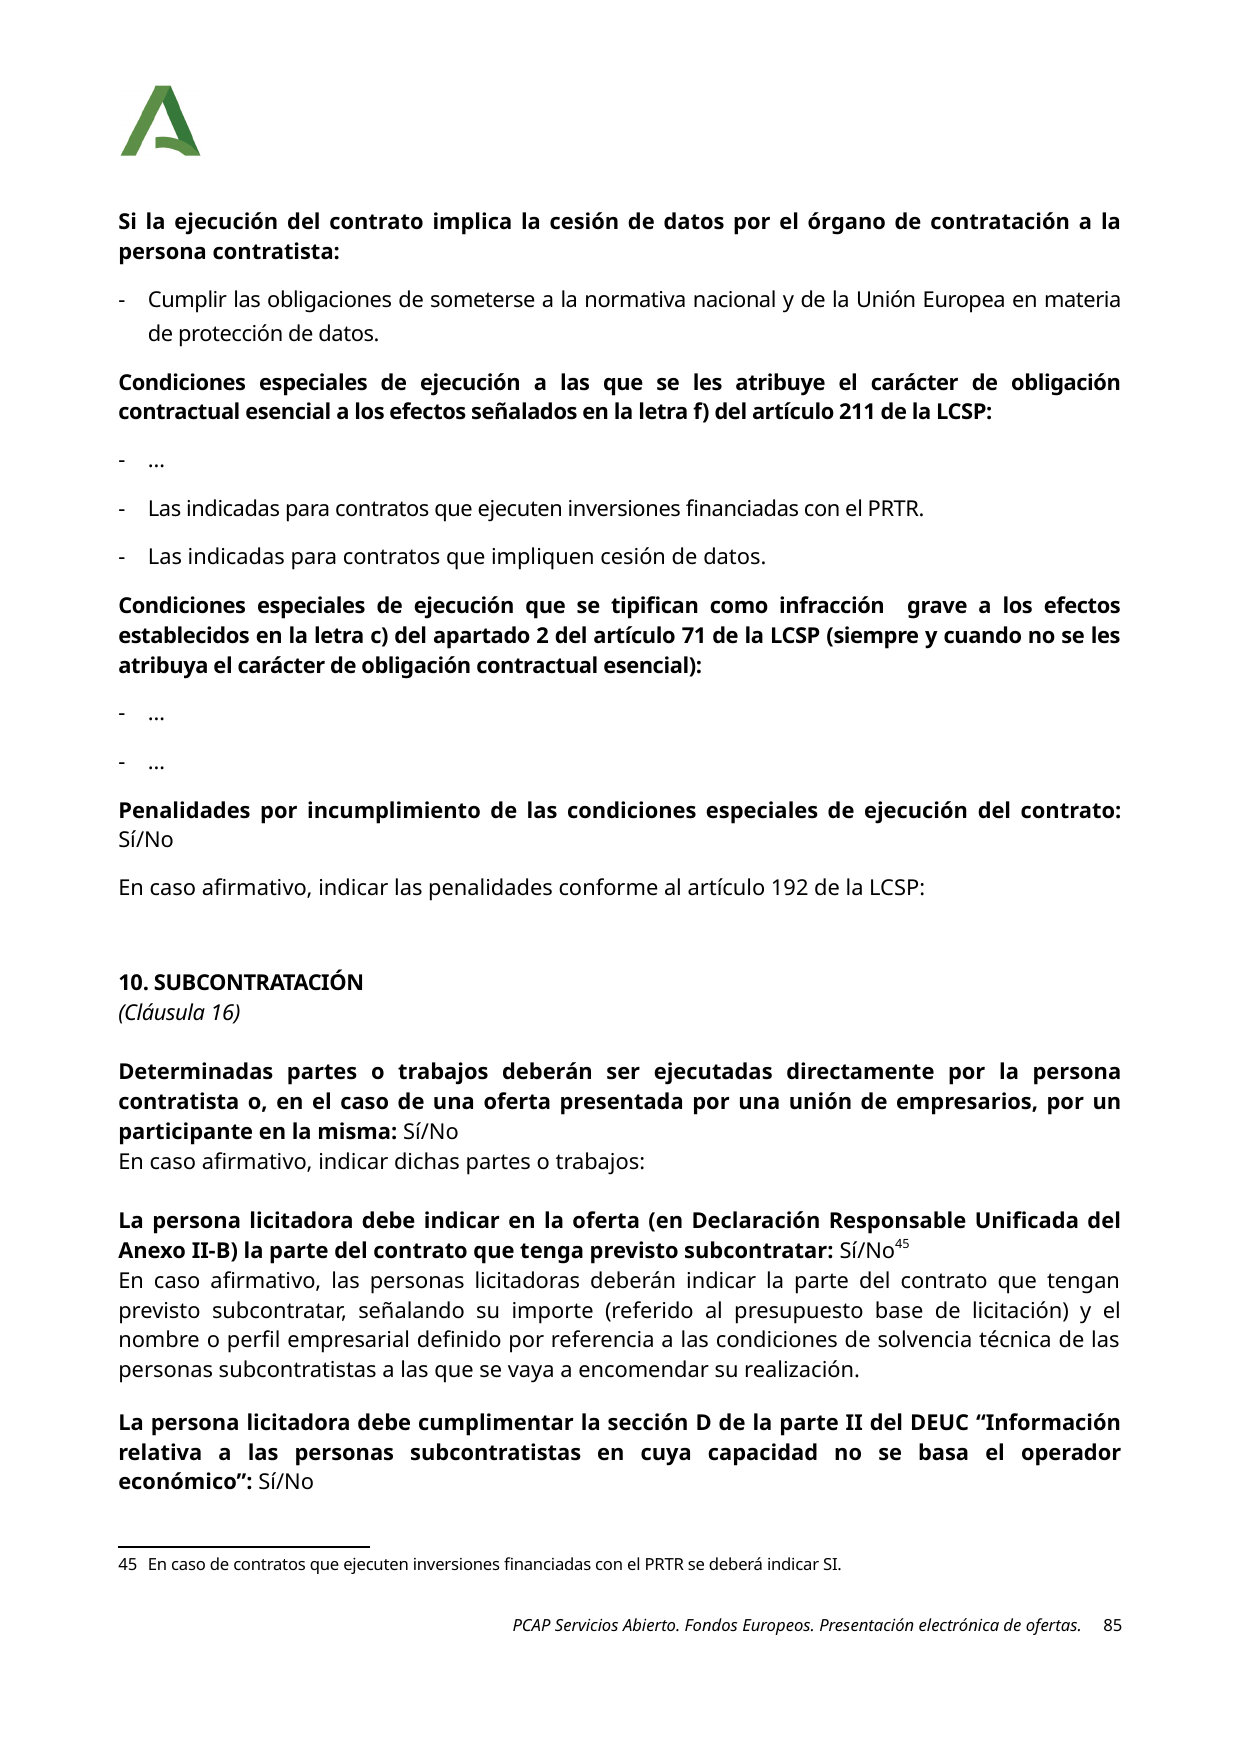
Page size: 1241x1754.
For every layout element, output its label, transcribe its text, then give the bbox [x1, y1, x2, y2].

text La persona licitadora debe cumplimentar la sección D de la parte II del DEUC “Información relativa a las personas subcontratistas en cuya capacidad no se basa el operador económico”: Sí/No [118, 1407, 1122, 1496]
text En caso afirmativo, indicar dichas partes o trabajos: [118, 1146, 1122, 1176]
text Determinadas partes o trabajos deberán ser ejecutadas directamente por la persona contratista o, en el caso de una oferta presentada por una unión de empresarios, por un participante en la misma: Sí/No [118, 1056, 1122, 1146]
text Si la ejecución del contrato implica la cesión de datos por el órgano de contratación a la persona contratista: [118, 206, 1122, 266]
text Condiciones especiales de ejecución que se tipifican como infracción grave a los efectos establecidos en la letra c) del apartado 2 del artículo 71 de la LCSP (siempre y cuando no se les atribuya el carácter de obligación contractual esencial): [118, 590, 1122, 679]
text - Las indicadas para contratos que impliquen cesión de datos. [118, 541, 1122, 571]
text Condiciones especiales de ejecución a las que se les atribuye el carácter de obligación contractual esencial a los efectos señalados en la letra f) del artículo 211 de la LCSP: [118, 367, 1122, 426]
text En caso afirmativo, las personas licitadoras deberán indicar la parte del contrato que tengan previsto subcontratar, señalando su importe (referido al presupuesto base de licitación) y el nombre o perfil empresarial definido por referencia a las condiciones de solvencia técnica de las personas subcontratistas a las que se vaya a encomendar su realización. [118, 1265, 1122, 1384]
text - … [118, 444, 1122, 474]
text La persona licitadora debe indicar en la oferta (en Declaración Responsable Unificada del Anexo II-B) la parte del contrato que tenga previsto subcontratar: Sí/No [118, 1205, 1122, 1265]
picture [116, 81, 205, 160]
text - Las indicadas para contratos que ejecuten inversiones financiadas con el PRTR. [118, 493, 1122, 522]
text En caso afirmativo, indicar las penalidades conforme al artículo 192 de la LCSP: [118, 872, 1122, 902]
text - … [118, 746, 1122, 776]
text En caso de contratos que ejecuten inversiones financiadas con el PRTR se deberá indicar SI. [118, 1553, 1122, 1575]
text 10. SUBCONTRATACIÓN [118, 967, 1122, 997]
text Penalidades por incumplimiento de las condiciones especiales de ejecución del contrato: Sí/No [118, 795, 1122, 854]
text - … [118, 697, 1122, 727]
text - Cumplir las obligaciones de someterse a la normativa nacional y de la Unión Europea en materia de protección de datos. [118, 284, 1122, 348]
text (Cláusula 16) [118, 997, 1122, 1027]
